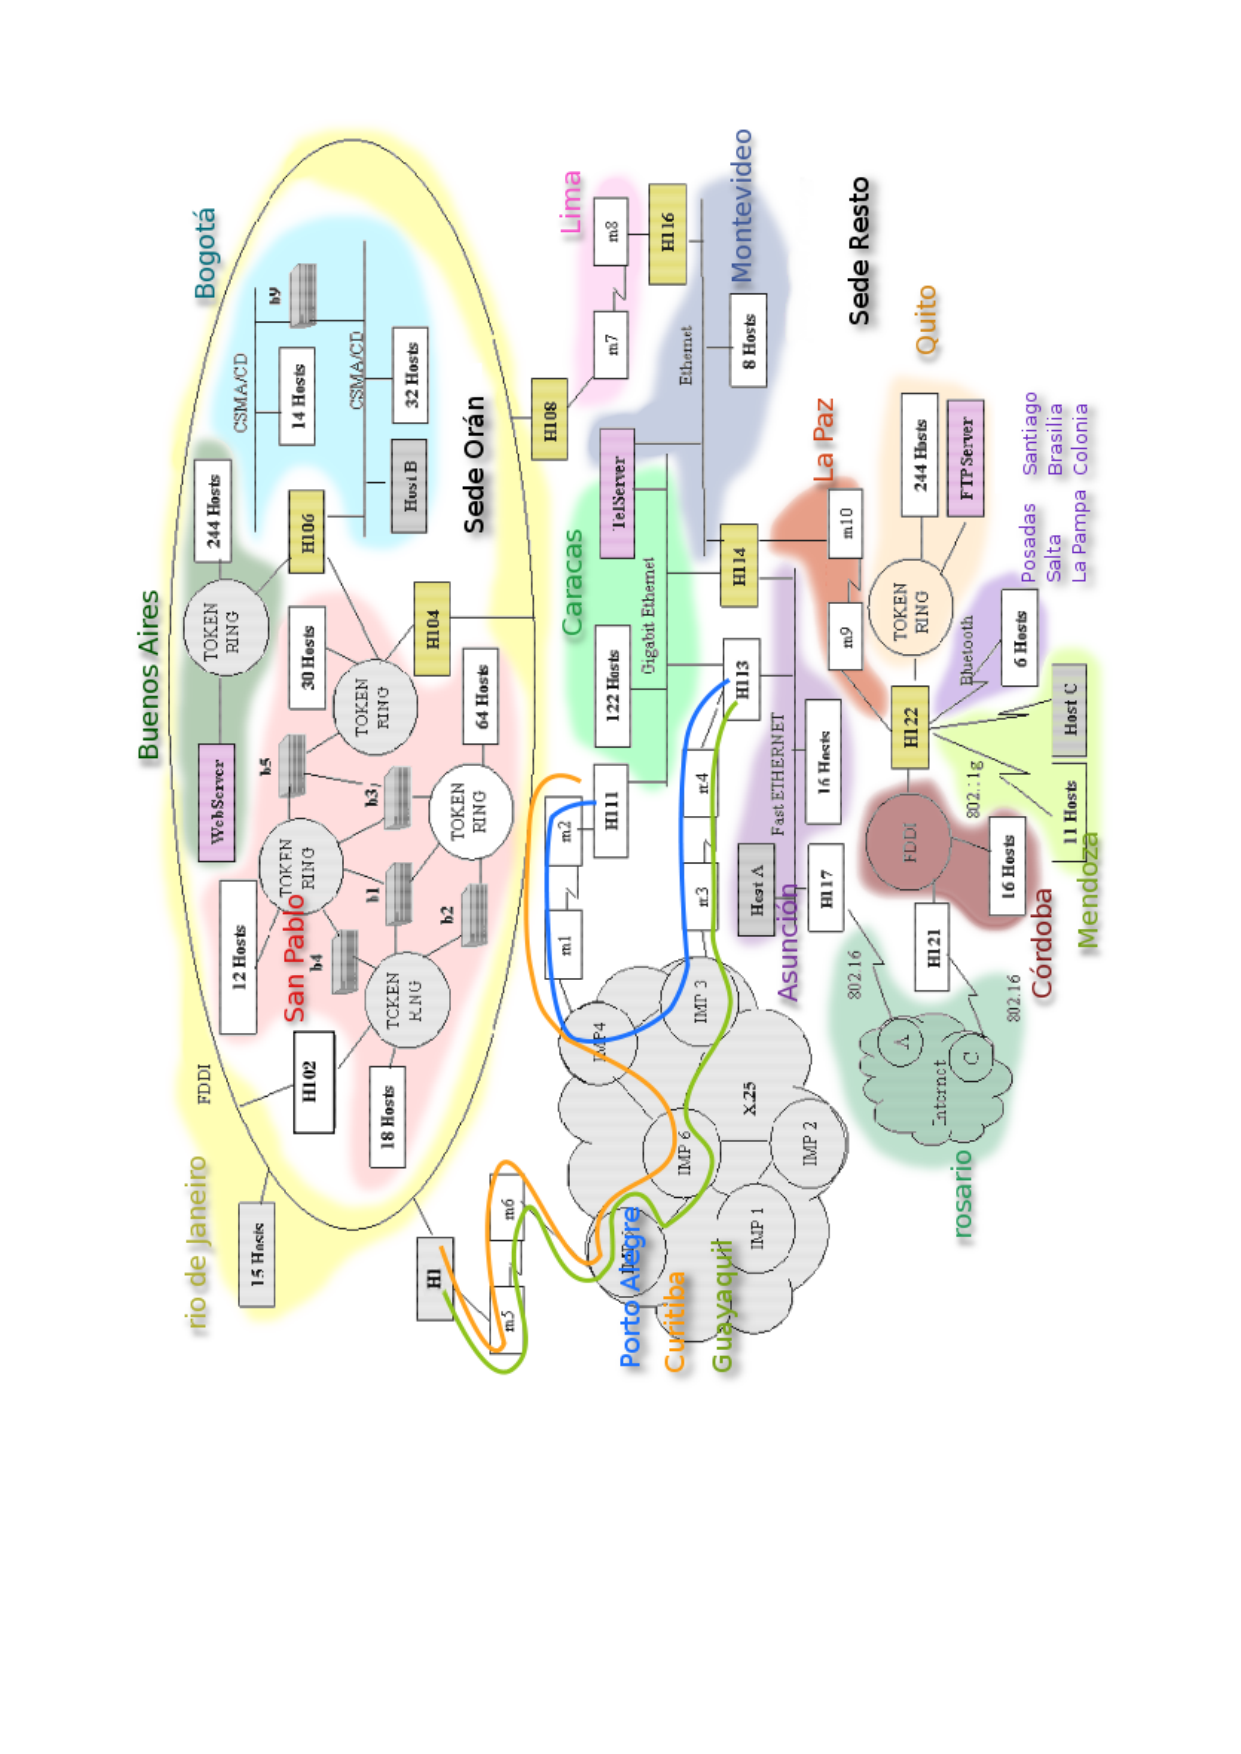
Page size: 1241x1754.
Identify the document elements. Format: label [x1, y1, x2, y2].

picture [118, 118, 1123, 1405]
